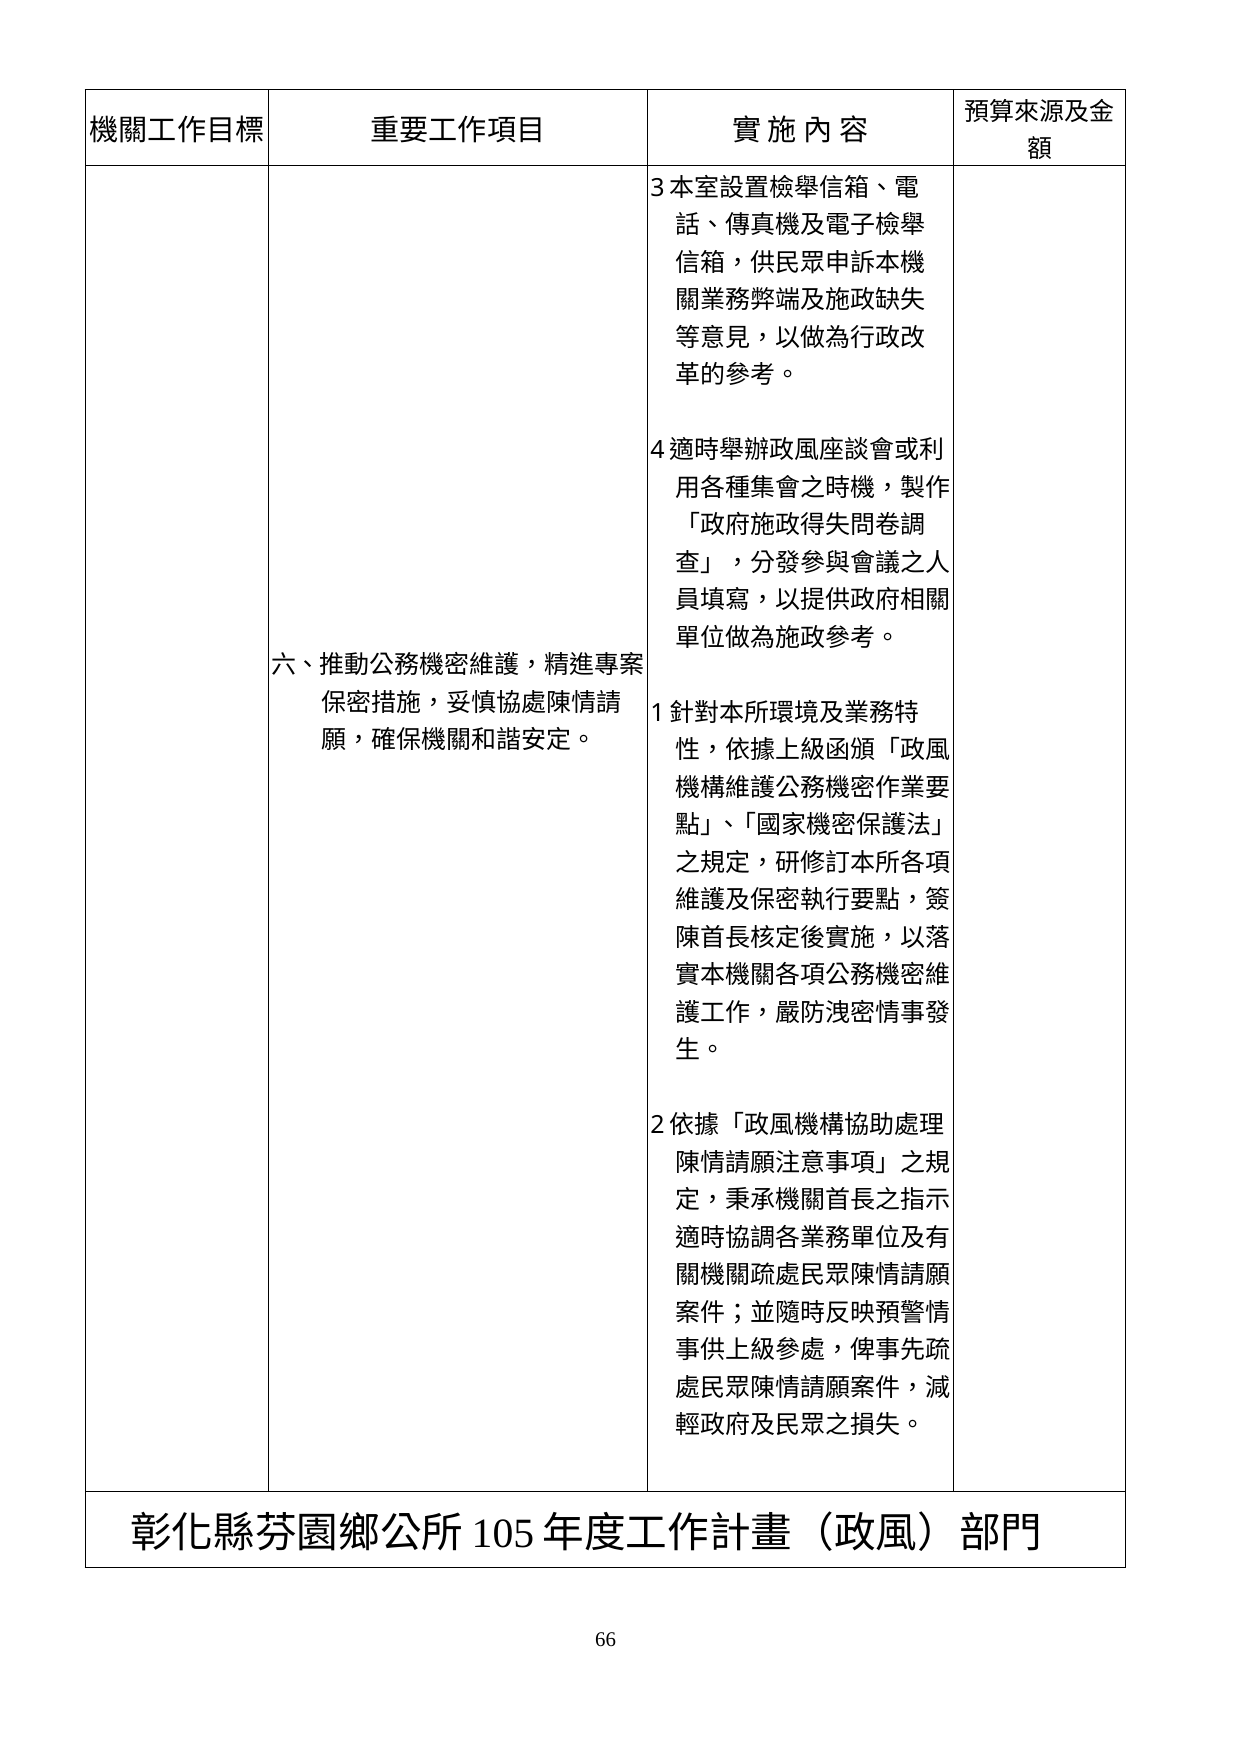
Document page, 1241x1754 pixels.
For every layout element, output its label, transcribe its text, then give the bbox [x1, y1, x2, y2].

table_cell 實 施 內 容 [648, 90, 953, 165]
table_cell [954, 166, 1125, 1491]
table_cell 彰化縣芬園鄉公所105年度工作計畫（政風）部門 [86, 1492, 1125, 1567]
table_cell 機關工作目標 [86, 90, 268, 165]
table_cell 3本室設置檢舉信箱、電 話、傳真機及電子檢舉 信箱，供民眾申訴本機 關業務弊端及施政缺失 等意見，以做為行政改 革的參考。 4適時舉辦政風座談會或利用各種集會之時機，製作「政府施政得失問卷調查」，分發參與會議之人員填寫，以提供政府相關單位做為施政參考。 1針對本所環境及業務特性，依據上級函頒「政風機構維護公務機密作業要點」、「國家機密保護法」之規定，研修訂本所各項維護及保密執行要點，簽陳首長核定後實施，以落實本機關各項公務機密維護工作，嚴防洩密情事發生。 2依據「政風機構協助處理陳情請願注意事項」之規定，秉承機關首長之指示適時協調各業務單位及有關機關疏處民眾陳情請願案件；並隨時反映預警情事供上級參處，俾事先疏處民眾陳情請願案件，減輕政府及民眾之損失。 [648, 166, 953, 1491]
table_cell 重要工作項目 [269, 90, 647, 165]
table_cell 預算來源及金額 [954, 90, 1125, 165]
table_cell 六、推動公務機密維護，精進專案保密措施，妥慎協處陳情請願，確保機關和諧安定。 [269, 166, 647, 1491]
table_cell [86, 166, 268, 1491]
